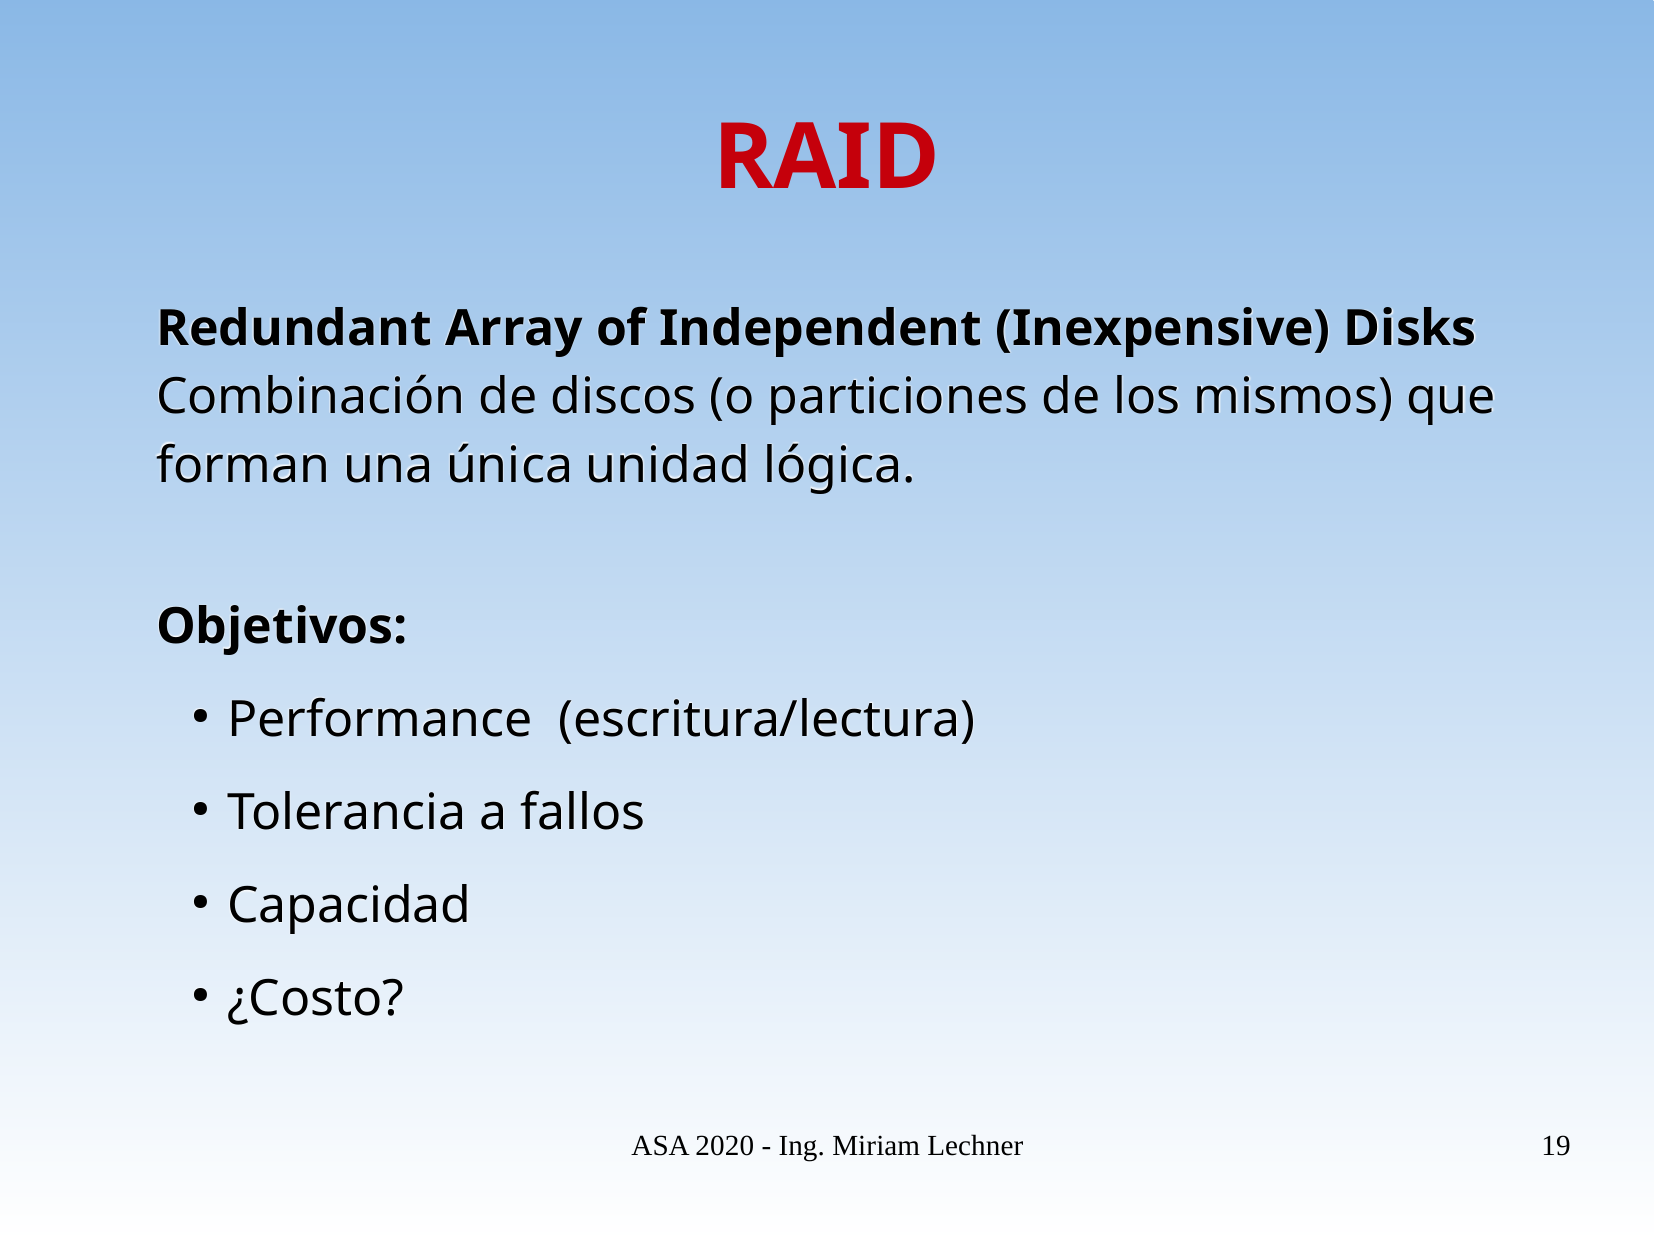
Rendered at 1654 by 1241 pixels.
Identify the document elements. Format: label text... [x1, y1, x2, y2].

title RAID [82, 49, 1571, 257]
text_box Redundant Array of Independent (Inexpensive) Disks Combinación de discos (o particiones de los mismos) que forman una única unidad lógica. Objetivos: Performance (escritura/lectura) Tolerancia a fallos Capacidad ¿Costo? [141, 284, 1524, 1078]
